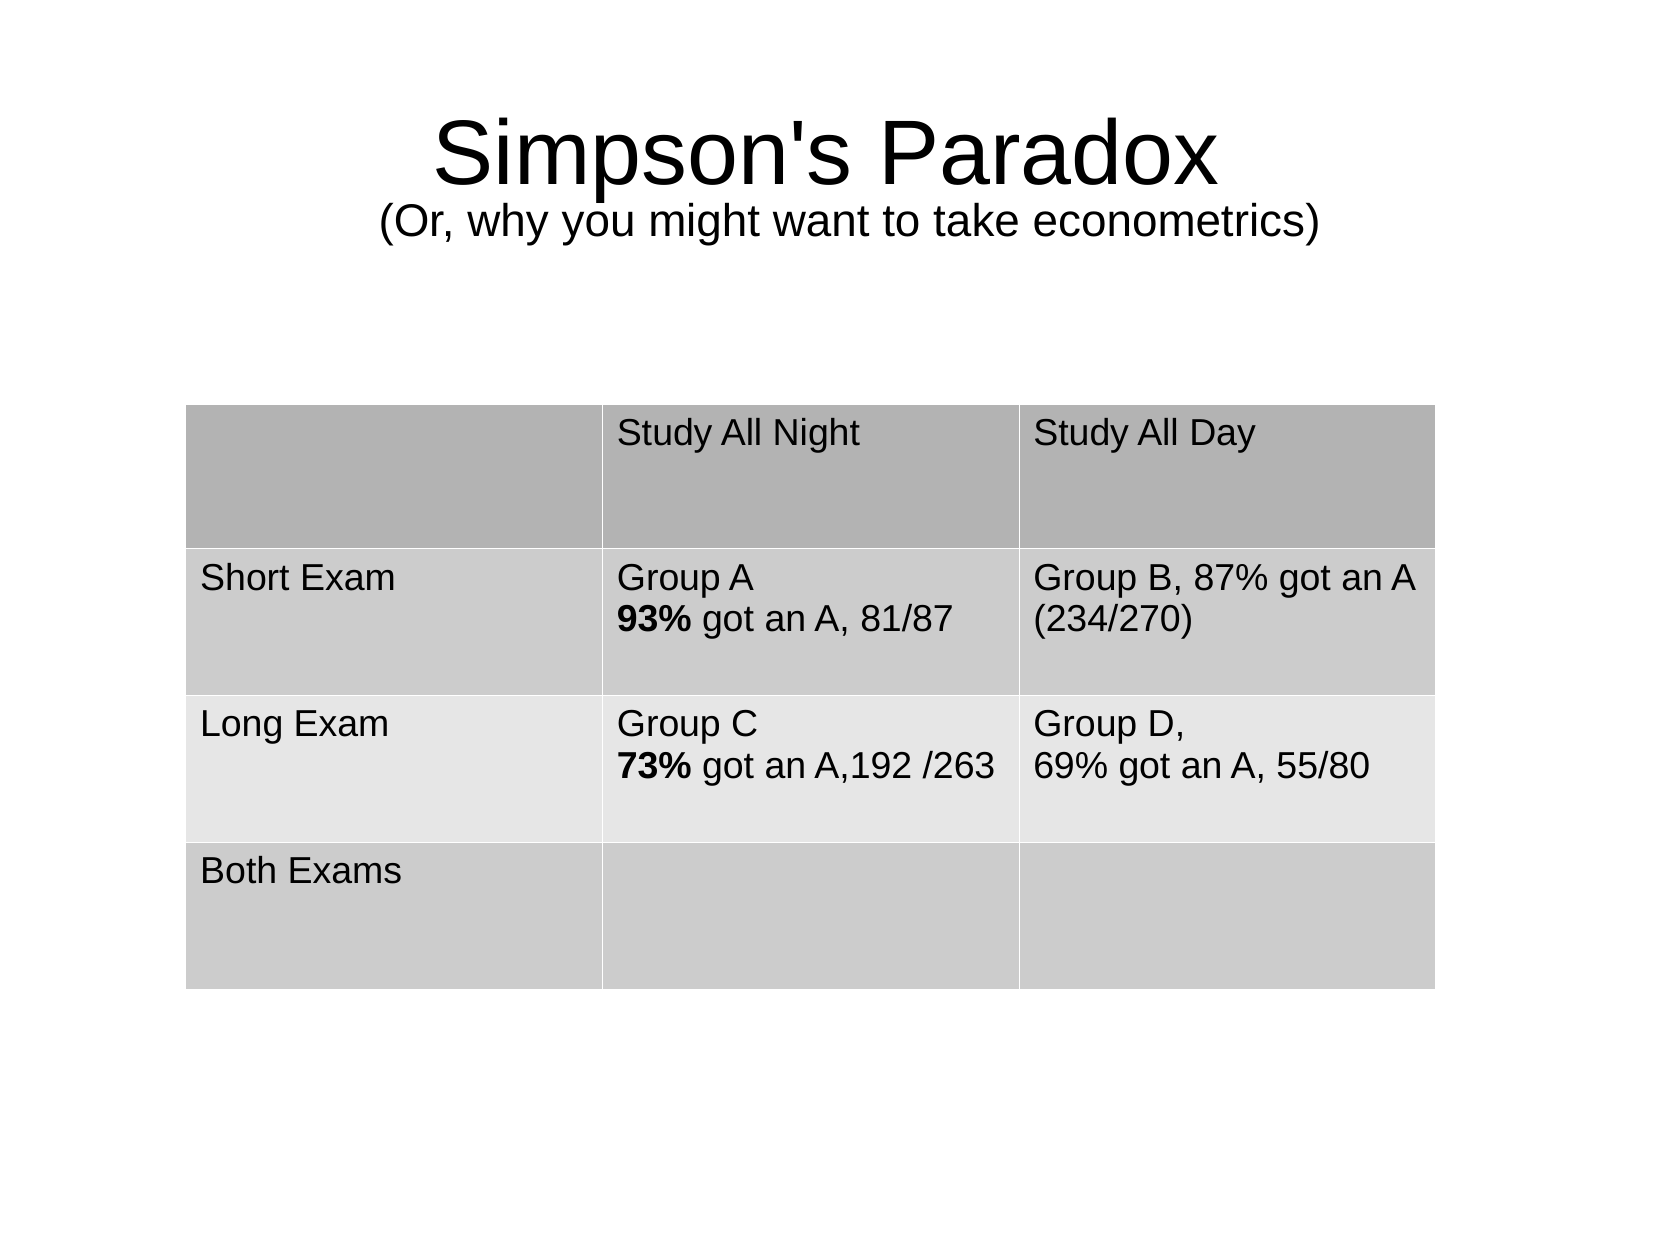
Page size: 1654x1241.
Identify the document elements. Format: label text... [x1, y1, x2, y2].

table_header [186, 405, 602, 548]
table_cell Group D, 69% got an A, 55/80 [1020, 696, 1435, 842]
table_header Study All Day [1020, 405, 1435, 548]
table_cell Group A 93% got an A, 81/87 [603, 549, 1019, 695]
table_cell [1020, 843, 1435, 989]
table_cell [603, 843, 1019, 989]
list (Or, why you might want to take econometrics) [307, 195, 1336, 265]
table_header Study All Night [603, 405, 1019, 548]
table_cell Short Exam [186, 549, 602, 695]
table_cell Group C 73% got an A,192 /263 [603, 696, 1019, 842]
table_cell Group B, 87% got an A (234/270) [1020, 549, 1435, 695]
table_cell Both Exams [186, 843, 602, 989]
title Simpson's Paradox [82, 49, 1571, 257]
table_cell Long Exam [186, 696, 602, 842]
